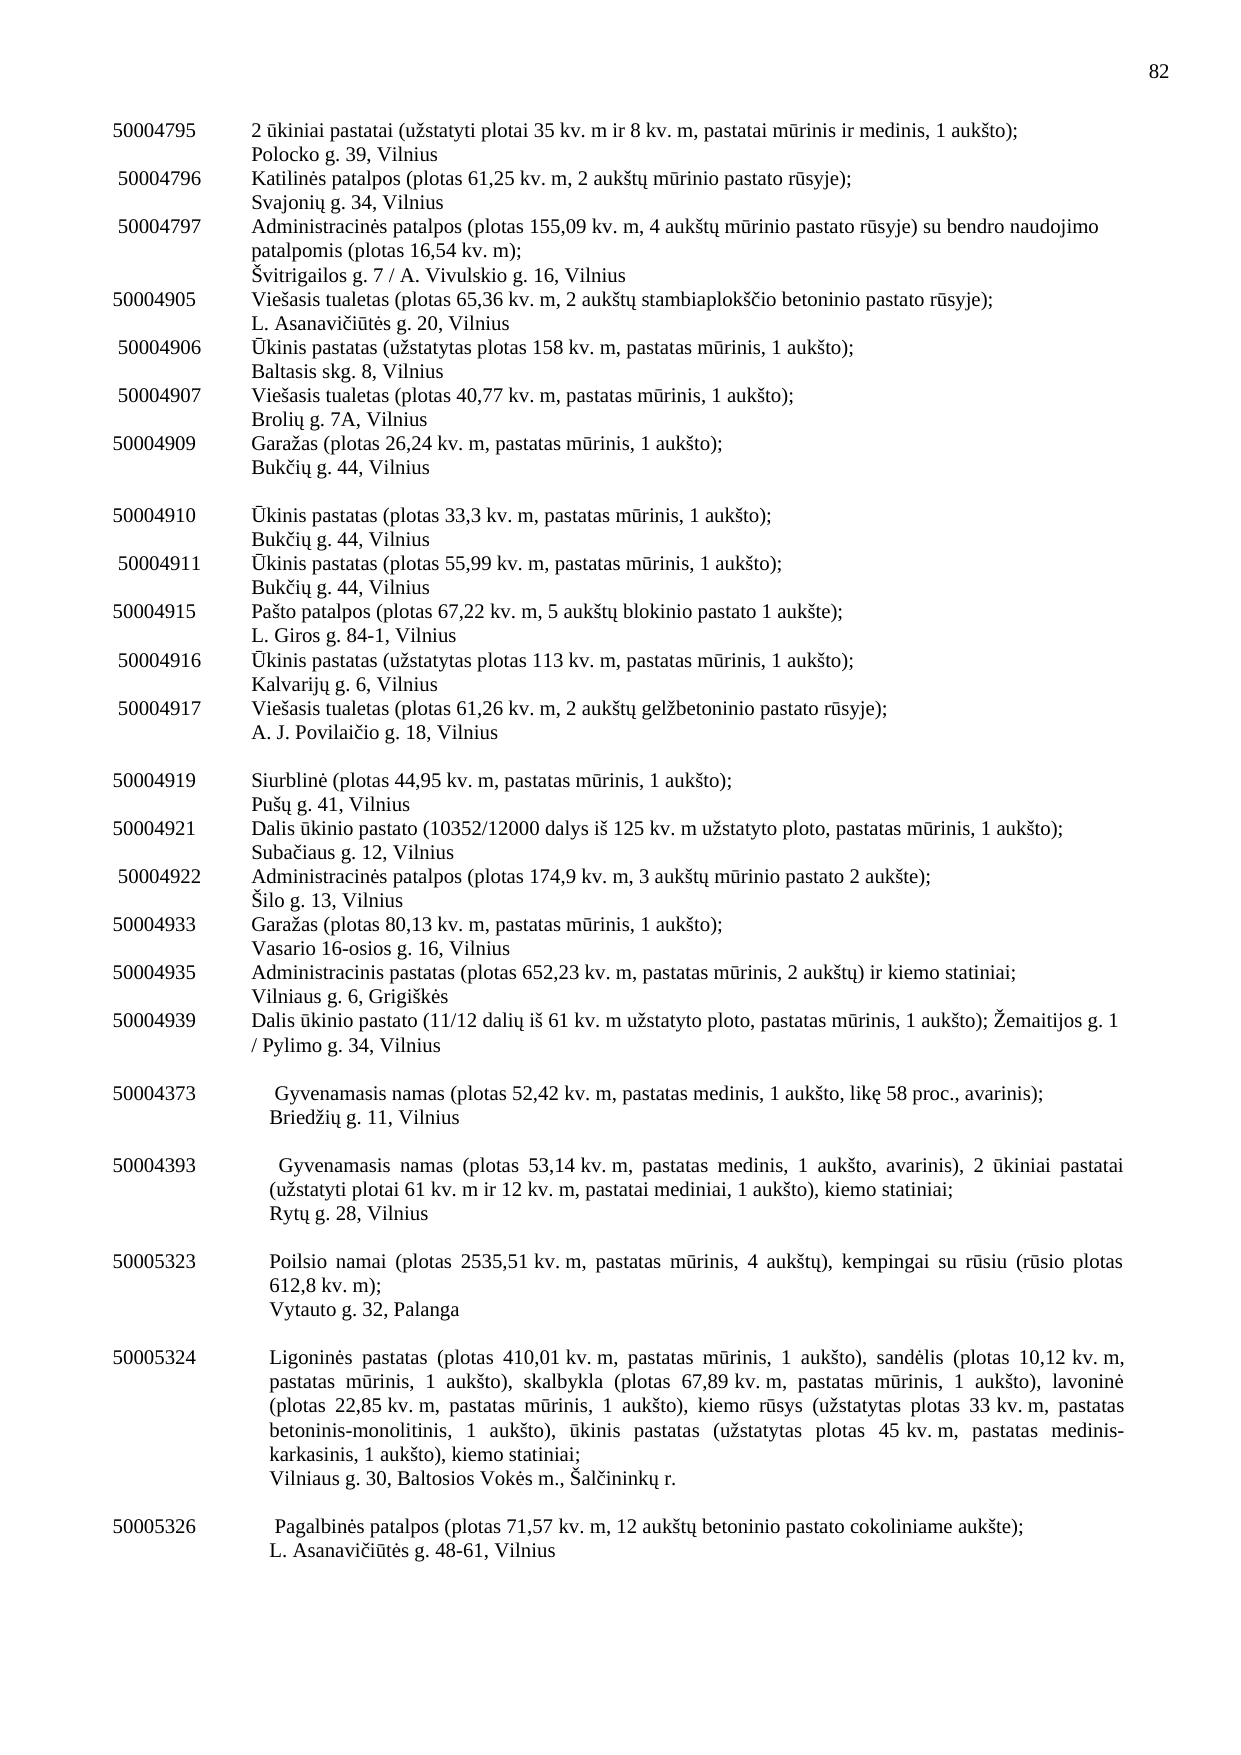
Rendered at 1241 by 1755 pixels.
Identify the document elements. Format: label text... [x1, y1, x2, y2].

table_cell [1136, 1345, 1152, 1514]
table_cell [1136, 1514, 1152, 1586]
table_cell [1173, 1153, 1189, 1249]
table_cell 50005324 [101, 1345, 240, 1514]
table_cell [1190, 1514, 1198, 1586]
table_cell [1157, 118, 1173, 503]
table_cell Ligoninės pastatas (plotas 410,01 kv. m, pastatas mūrinis, 1 aukšto), sandėlis (plotas 10,12 kv. m, pastatas mūrinis, 1 aukšto), skalbykla (plotas 67,89 kv. m, pastatas mūrinis, 1 aukšto), lavoninė (plotas 22,85 kv. m, pastatas mūrinis, 1 aukšto), kiemo rūsys (užstatytas plotas 33 kv. m, pastatas betoninis-monolitinis, 1 aukšto), ūkinis pastatas (užstatytas plotas 45 kv. m, pastatas medinis-karkasinis, 1 aukšto), kiemo statiniai; Vilniaus g. 30, Baltosios Vokės m., Šalčininkų r. [240, 1345, 1136, 1514]
table_cell [1190, 1345, 1198, 1514]
table_cell 50004919 50004921 50004922 50004933 50004935 50004939 [101, 768, 240, 1081]
table_cell 50005323 [101, 1249, 240, 1345]
table_cell [1136, 768, 1152, 1081]
table_cell [1153, 1153, 1157, 1249]
table_cell Pagalbinės patalpos (plotas 71,57 kv. m, 12 aukštų betoninio pastato cokoliniame aukšte); L. Asanavičiūtės g. 48-61, Vilnius [240, 1514, 1136, 1586]
table_cell [1173, 1249, 1189, 1345]
table_cell Poilsio namai (plotas 2535,51 kv. m, pastatas mūrinis, 4 aukštų), kempingai su rūsiu (rūsio plotas 612,8 kv. m); Vytauto g. 32, Palanga [240, 1249, 1136, 1345]
table_cell [1173, 1345, 1189, 1514]
table_cell [1190, 768, 1198, 1081]
table_cell [1157, 1153, 1173, 1249]
table_cell [1153, 1514, 1157, 1586]
table_cell [1136, 1249, 1152, 1345]
table_cell 2 ūkiniai pastatai (užstatyti plotai 35 kv. m ir 8 kv. m, pastatai mūrinis ir medinis, 1 aukšto); Polocko g. 39, Vilnius Katilinės patalpos (plotas 61,25 kv. m, 2 aukštų mūrinio pastato rūsyje); Svajonių g. 34, Vilnius Administracinės patalpos (plotas 155,09 kv. m, 4 aukštų mūrinio pastato rūsyje) su bendro naudojimo patalpomis (plotas 16,54 kv. m); Švitrigailos g. 7 / A. Vivulskio g. 16, Vilnius Viešasis tualetas (plotas 65,36 kv. m, 2 aukštų stambiaplokščio betoninio pastato rūsyje); L. Asanavičiūtės g. 20, Vilnius Ūkinis pastatas (užstatytas plotas 158 kv. m, pastatas mūrinis, 1 aukšto); Baltasis skg. 8, Vilnius Viešasis tualetas (plotas 40,77 kv. m, pastatas mūrinis, 1 aukšto); Brolių g. 7A, Vilnius Garažas (plotas 26,24 kv. m, pastatas mūrinis, 1 aukšto); Bukčių g. 44, Vilnius [240, 118, 1136, 503]
table_cell [1153, 768, 1157, 1081]
table_cell [1157, 768, 1173, 1081]
table_cell [1190, 1153, 1198, 1249]
table_cell [1136, 503, 1152, 768]
table_cell 50004393 [101, 1153, 240, 1249]
table_cell [1136, 118, 1152, 503]
table_cell 50004373 [101, 1081, 240, 1153]
table_cell [1190, 1081, 1198, 1153]
table_cell [1157, 1514, 1173, 1586]
table_cell [1157, 1081, 1173, 1153]
table_cell Ūkinis pastatas (plotas 33,3 kv. m, pastatas mūrinis, 1 aukšto); Bukčių g. 44, Vilnius Ūkinis pastatas (plotas 55,99 kv. m, pastatas mūrinis, 1 aukšto); Bukčių g. 44, Vilnius Pašto patalpos (plotas 67,22 kv. m, 5 aukštų blokinio pastato 1 aukšte); L. Giros g. 84-1, Vilnius Ūkinis pastatas (užstatytas plotas 113 kv. m, pastatas mūrinis, 1 aukšto); Kalvarijų g. 6, Vilnius Viešasis tualetas (plotas 61,26 kv. m, 2 aukštų gelžbetoninio pastato rūsyje); A. J. Povilaičio g. 18, Vilnius [240, 503, 1136, 768]
table_cell [1153, 1081, 1157, 1153]
table_cell [1153, 118, 1157, 503]
table_cell [1136, 1153, 1152, 1249]
table_cell [1136, 1081, 1152, 1153]
table_cell 50005326 [101, 1514, 240, 1586]
table_cell [1173, 1081, 1189, 1153]
table_cell [1190, 1249, 1198, 1345]
table_cell [1173, 768, 1189, 1081]
table_cell [1173, 503, 1189, 768]
table_cell [1173, 1514, 1189, 1586]
table_cell [1190, 118, 1198, 503]
table_cell Gyvenamasis namas (plotas 52,42 kv. m, pastatas medinis, 1 aukšto, likę 58 proc., avarinis); Briedžių g. 11, Vilnius [240, 1081, 1136, 1153]
table_cell Gyvenamasis namas (plotas 53,14 kv. m, pastatas medinis, 1 aukšto, avarinis), 2 ūkiniai pastatai (užstatyti plotai 61 kv. m ir 12 kv. m, pastatai mediniai, 1 aukšto), kiemo statiniai; Rytų g. 28, Vilnius [240, 1153, 1136, 1249]
table_cell [1190, 503, 1198, 768]
table_cell [1157, 1345, 1173, 1514]
table_cell [1157, 503, 1173, 768]
table_cell 50004795 50004796 50004797 50004905 50004906 50004907 50004909 [101, 118, 240, 503]
table_cell [1173, 118, 1189, 503]
table_cell [1153, 1345, 1157, 1514]
table_cell [1157, 1249, 1173, 1345]
table_cell Siurblinė (plotas 44,95 kv. m, pastatas mūrinis, 1 aukšto); Pušų g. 41, Vilnius Dalis ūkinio pastato (10352/12000 dalys iš 125 kv. m užstatyto ploto, pastatas mūrinis, 1 aukšto); Subačiaus g. 12, Vilnius Administracinės patalpos (plotas 174,9 kv. m, 3 aukštų mūrinio pastato 2 aukšte); Šilo g. 13, Vilnius Garažas (plotas 80,13 kv. m, pastatas mūrinis, 1 aukšto); Vasario 16-osios g. 16, Vilnius Administracinis pastatas (plotas 652,23 kv. m, pastatas mūrinis, 2 aukštų) ir kiemo statiniai; Vilniaus g. 6, Grigiškės Dalis ūkinio pastato (11/12 dalių iš 61 kv. m užstatyto ploto, pastatas mūrinis, 1 aukšto); Žemaitijos g. 1 / Pylimo g. 34, Vilnius [240, 768, 1136, 1081]
table_cell 50004910 50004911 50004915 50004916 50004917 [101, 503, 240, 768]
table_cell [1153, 503, 1157, 768]
table_cell [1153, 1249, 1157, 1345]
